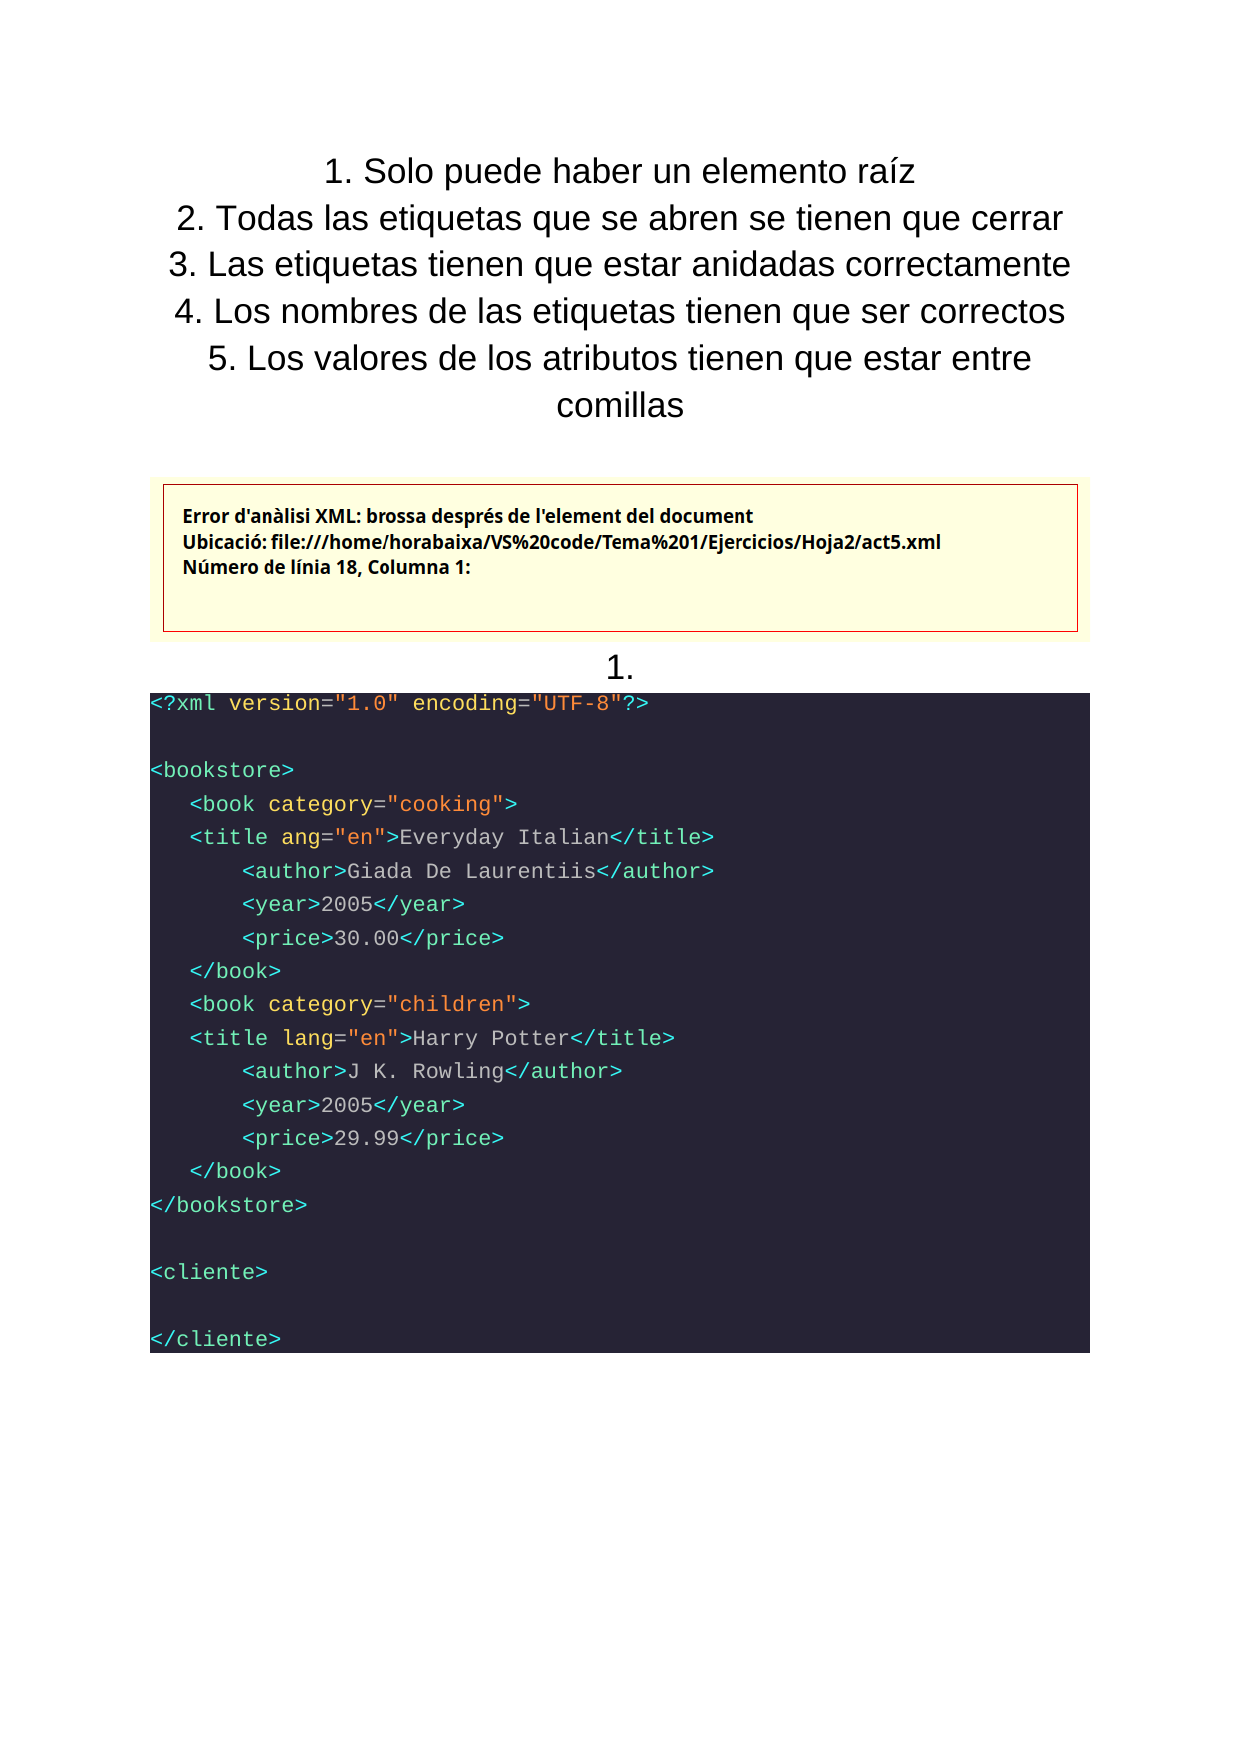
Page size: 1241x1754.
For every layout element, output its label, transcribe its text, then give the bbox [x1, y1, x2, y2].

text <author>Giada De Laurentiis</author> [150, 860, 1090, 884]
text 2. Todas las etiquetas que se abren se tienen que cerrar [150, 197, 1090, 237]
text </book> [150, 1161, 1090, 1186]
text <book category="children"> [150, 993, 1090, 1018]
text <title ang="en">Everyday Italian</title> [150, 826, 1090, 851]
text <year>2005</year> [150, 893, 1090, 918]
text <author>J K. Rowling</author> [150, 1060, 1090, 1085]
text <price>29.99</price> [150, 1127, 1090, 1152]
text <title lang="en">Harry Potter</title> [150, 1027, 1090, 1052]
text 3. Las etiquetas tienen que estar anidadas correctamente [150, 243, 1090, 284]
text </bookstore> [150, 1194, 1090, 1219]
text </book> [150, 960, 1090, 985]
text <price>30.00</price> [150, 927, 1090, 951]
text <?xml version="1.0" encoding="UTF-8"?> [150, 693, 1090, 717]
text </cliente> [150, 1328, 1090, 1353]
text <book category="cooking"> [150, 793, 1090, 818]
picture [150, 477, 1091, 642]
text <year>2005</year> [150, 1094, 1090, 1119]
text 1. [150, 646, 1090, 687]
text <cliente> [150, 1261, 1090, 1286]
text <bookstore> [150, 759, 1090, 784]
text 1. Solo puede haber un elemento raíz [150, 150, 1090, 191]
text 4. Los nombres de las etiquetas tienen que ser correctos [150, 290, 1090, 331]
text 5. Los valores de los atributos tienen que estar entre comillas [150, 337, 1090, 424]
